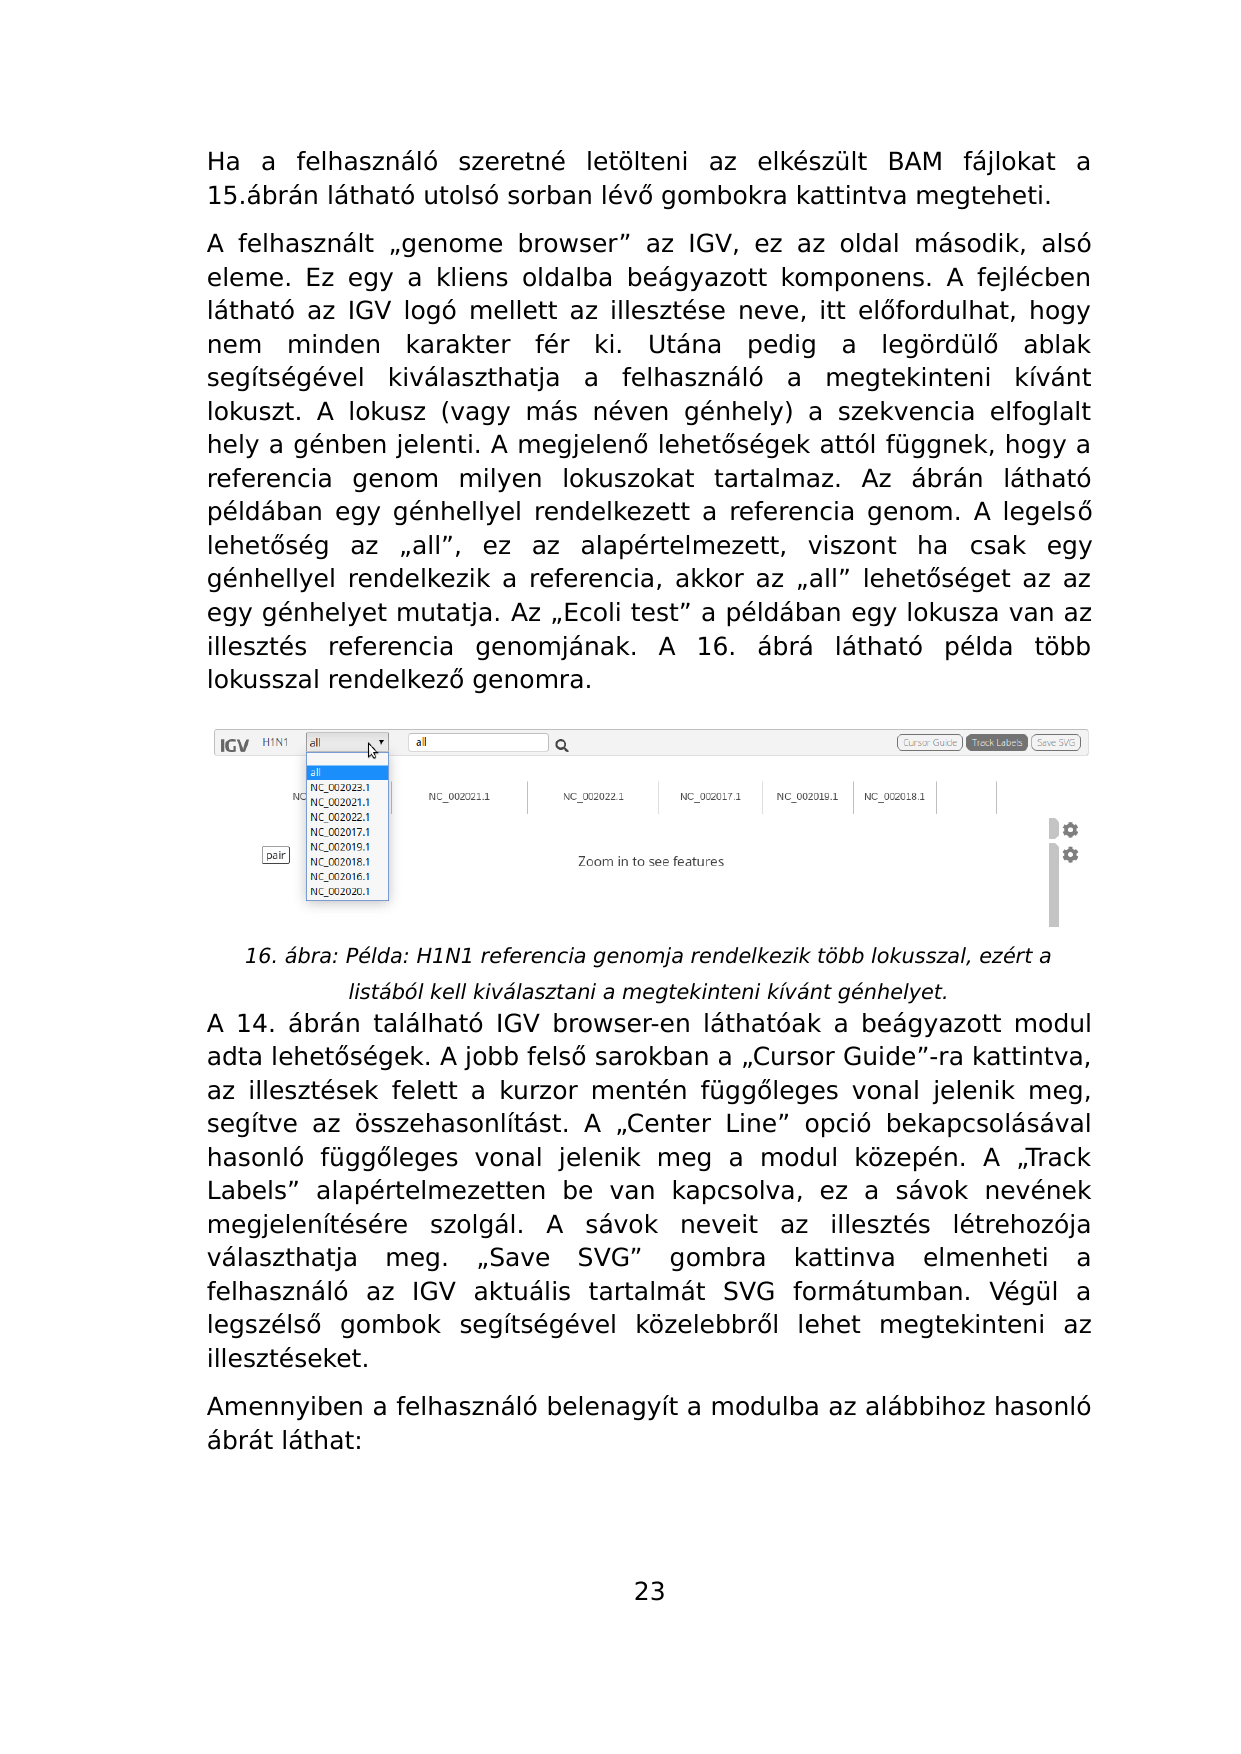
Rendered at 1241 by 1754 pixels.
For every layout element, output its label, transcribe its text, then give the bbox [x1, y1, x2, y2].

text Ha a felhasználó szeretné letölteni az elkészült BAM fájlokat a 15.ábrán látható utolsó sorban lévő gombokra kattintva megteheti. [207, 148, 1093, 210]
text A felhasznált „genome browser” az IGV, ez az oldal második, alsó eleme. Ez egy a kliens oldalba beágyazott komponens. A fejlécben látható az IGV logó mellett az illesztése neve, itt előfordulhat, hogy nem minden karakter fér ki. Utána pedig a legördülő ablak segítségével kiválaszthatja a felhasználó a megtekinteni kívánt lokuszt. A lokusz (vagy más néven génhely) a szekvencia elfoglalt hely a génben jelenti. A megjelenő lehetőségek attól függnek, hogy a referencia genom milyen lokuszokat tartalmaz. Az ábrán látható példában egy génhellyel rendelkezett a referencia genom. A legelső lehetőség az „all”, ez az alapértelmezett, viszont ha csak egy génhellyel rendelkezik a referencia, akkor az „all” lehetőséget az az egy génhelyet mutatja. Az „Ecoli test” a példában egy lokusza van az illesztés referencia genomjának. A 16. ábrá látható példa több lokusszal rendelkező genomra. [207, 229, 1093, 694]
text Amennyiben a felhasználó belenagyít a modulba az alábbihoz hasonló ábrát láthat: [207, 1392, 1093, 1455]
picture [206, 713, 1093, 927]
text 16. ábra: Példa: H1N1 referencia genomja rendelkezik több lokusszal, ezért a listából kell kiválasztani a megtekinteni kívánt génhelyet. [207, 927, 1093, 1004]
text A 14. ábrán található IGV browser-en láthatóak a beágyazott modul adta lehetőségek. A jobb felső sarokban a „Cursor Guide”-ra kattintva, az illesztések felett a kurzor mentén függőleges vonal jelenik meg, segítve az összehasonlítást. A „Center Line” opció bekapcsolásával hasonló függőleges vonal jelenik meg a modul közepén. A „Track Labels” alapértelmezetten be van kapcsolva, ez a sávok nevének megjelenítésére szolgál. A sávok neveit az illesztés létrehozója választhatja meg. „Save SVG” gombra kattinva elmenheti a felhasználó az IGV aktuális tartalmát SVG formátumban. Végül a legszélső gombok segítségével közelebbről lehet megtekinteni az illesztéseket. [207, 1004, 1093, 1373]
